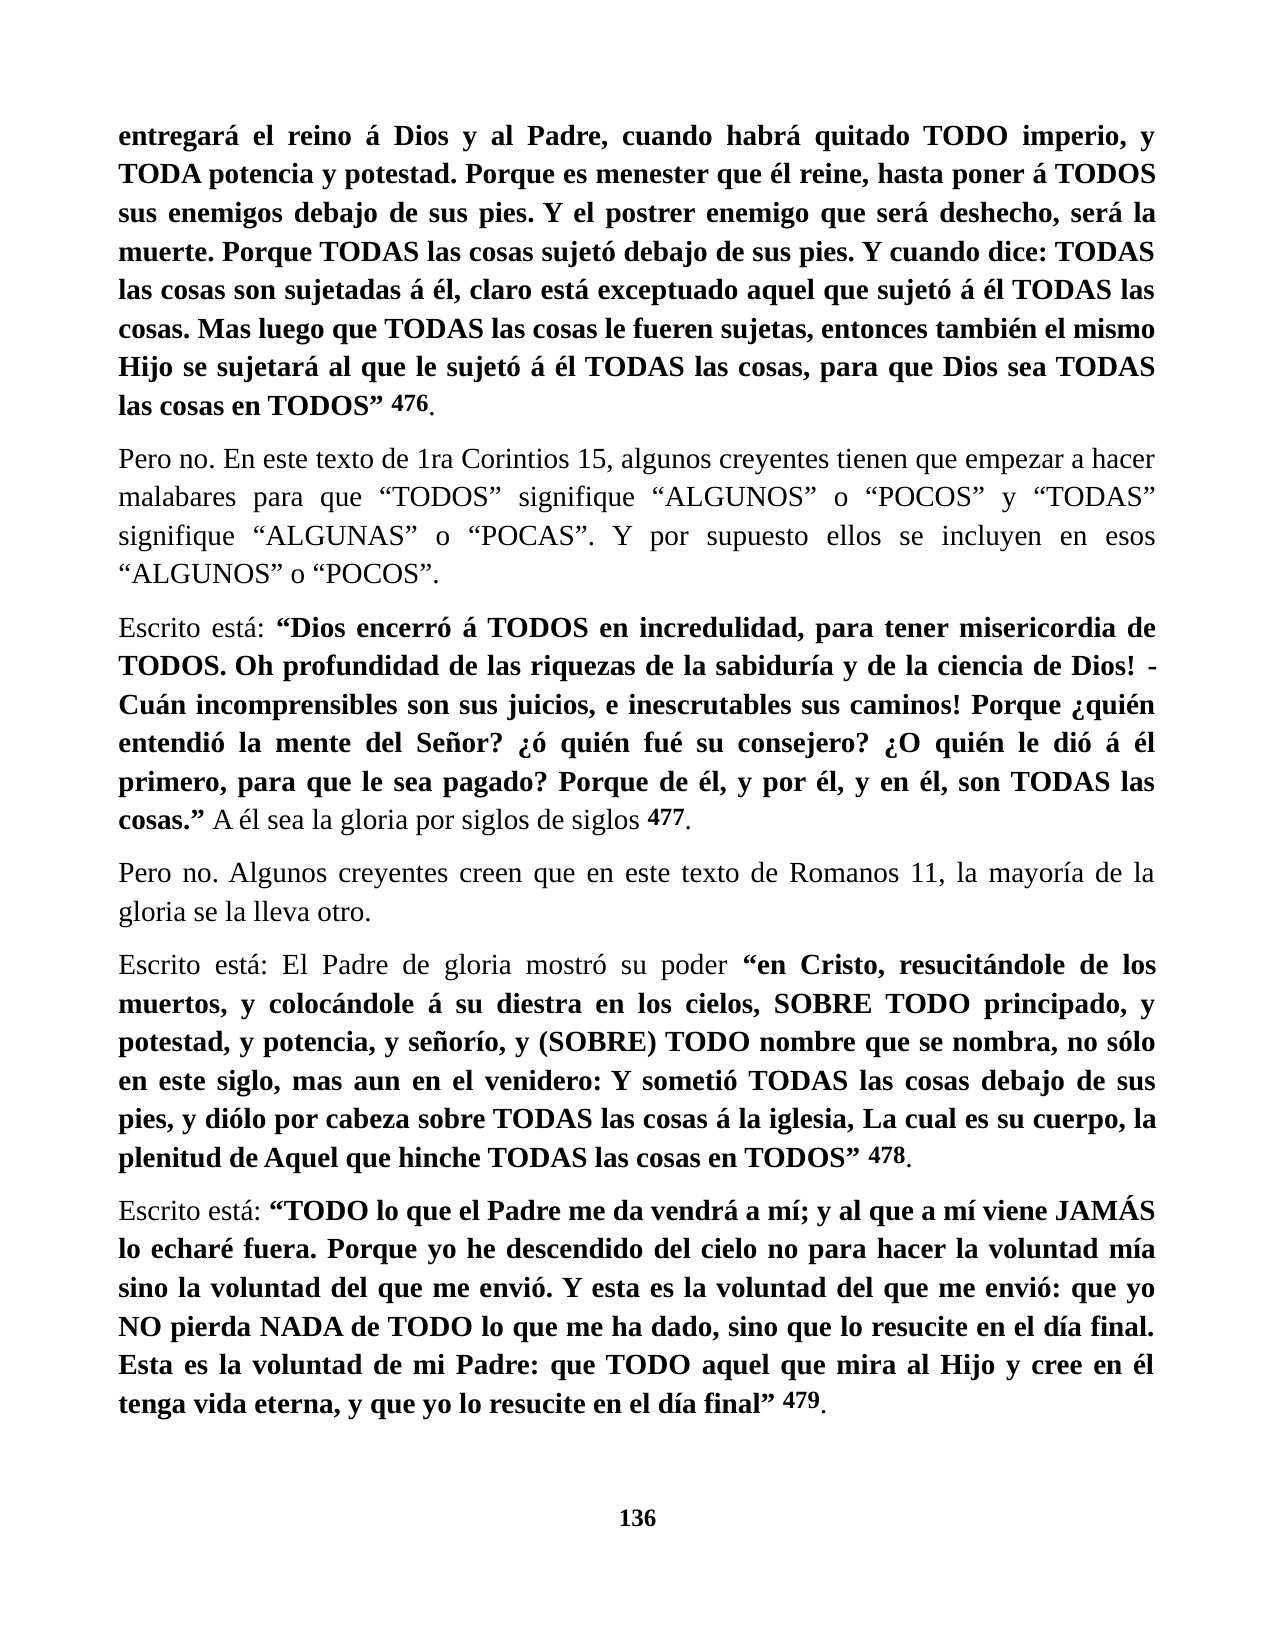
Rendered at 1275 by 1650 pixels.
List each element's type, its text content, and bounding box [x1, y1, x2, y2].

text Pero no. En este texto de 1ra Corintios 15, algunos creyentes tienen que empezar a hacer malabares para que “TODOS” signifique “ALGUNOS” o “POCOS” y “TODAS” signifique “ALGUNAS” o “POCAS”. Y por supuesto ellos se incluyen en esos “ALGUNOS” o “POCOS”. [118, 441, 1157, 590]
text Escrito está: “Dios encerró á TODOS en incredulidad, para tener misericordia de TODOS. Oh profundidad de las riquezas de la sabiduría y de la ciencia de Dios! ­Cuán incomprensibles son sus juicios, e inescrutables sus caminos! Porque ¿quién entendió la mente del Señor? ¿ó quién fué su consejero? ¿O quién le dió á él primero, para que le sea pagado? Porque de él, y por él, y en él, son TODAS las cosas.” A él sea la gloria por siglos de siglos . [118, 610, 1157, 836]
text Escrito está: El Padre de gloria mostró su poder “en Cristo, resucitándole de los muertos, y colocándole á su diestra en los cielos, SOBRE TODO principado, y potestad, y potencia, y señorío, y (SOBRE) TODO nombre que se nombra, no sólo en este siglo, mas aun en el venidero: Y sometió TODAS las cosas debajo de sus pies, y diólo por cabeza sobre TODAS las cosas á la iglesia, La cual es su cuerpo, la plenitud de Aquel que hinche TODAS las cosas en TODOS” . [118, 947, 1157, 1173]
text Escrito está: “TODO lo que el Padre me da vendrá a mí; y al que a mí viene JAMÁS lo echaré fuera. Porque yo he descendido del cielo no para hacer la voluntad mía sino la voluntad del que me envió. Y esta es la voluntad del que me envió: que yo NO pierda NADA de TODO lo que me ha dado, sino que lo resucite en el día final. Esta es la voluntad de mi Padre: que TODO aquel que mira al Hijo y cree en él tenga vida eterna, y que yo lo resucite en el día final” . [118, 1193, 1157, 1419]
text entregará el reino á Dios y al Padre, cuando habrá quitado TODO imperio, y TODA potencia y potestad. Porque es menester que él reine, hasta poner á TODOS sus enemigos debajo de sus pies. Y el postrer enemigo que será deshecho, será la muerte. Porque TODAS las cosas sujetó debajo de sus pies. Y cuando dice: TODAS las cosas son sujetadas á él, claro está exceptuado aquel que sujetó á él TODAS las cosas. Mas luego que TODAS las cosas le fueren sujetas, entonces también el mismo Hijo se sujetará al que le sujetó á él TODAS las cosas, para que Dios sea TODAS las cosas en TODOS” . [118, 118, 1157, 421]
text Pero no. Algunos creyentes creen que en este texto de Romanos 11, la mayoría de la gloria se la lleva otro. [118, 856, 1157, 928]
